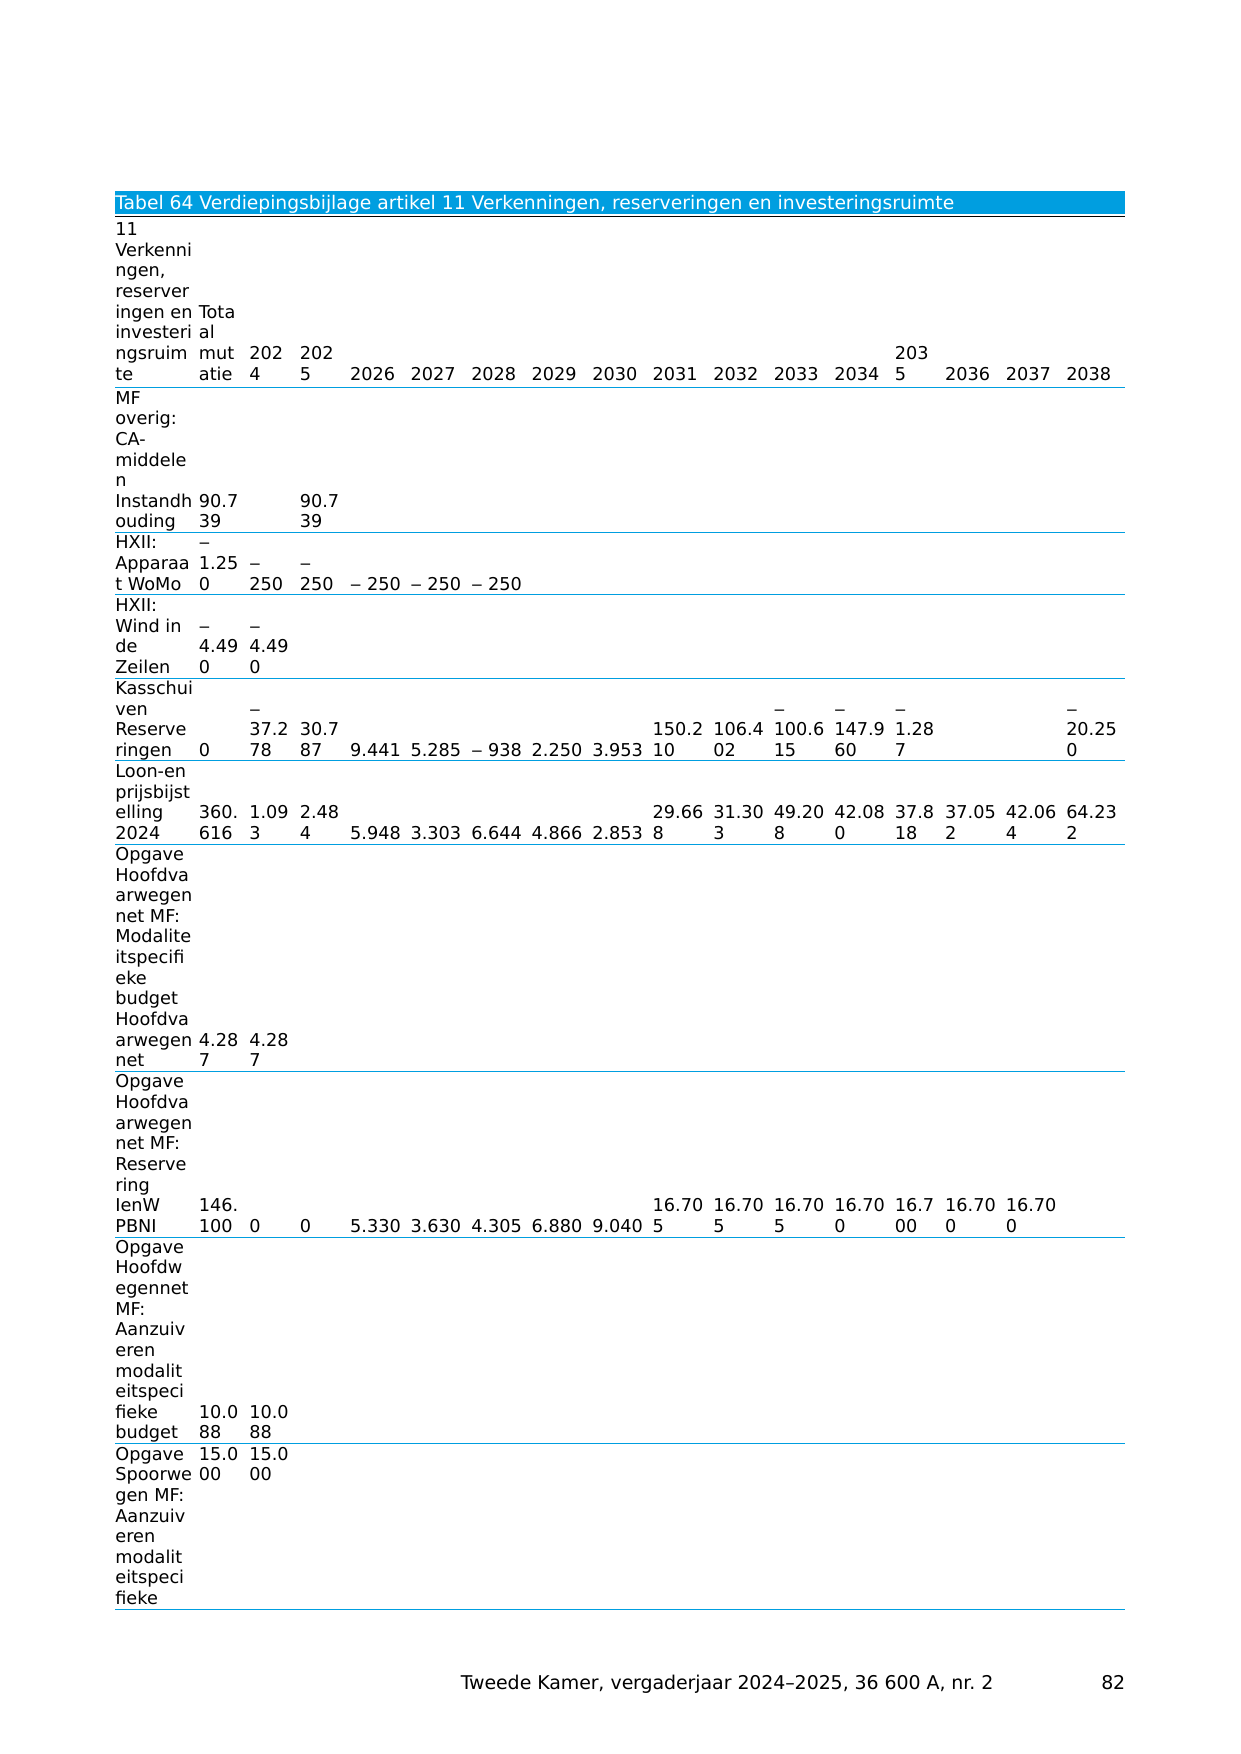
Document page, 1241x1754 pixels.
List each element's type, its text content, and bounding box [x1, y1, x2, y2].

table_cell 150.210 [650, 679, 710, 760]
table_cell [529, 845, 589, 1071]
table_cell [589, 533, 649, 594]
table_cell ‒ 250 [297, 533, 347, 594]
table_cell ‒ 1.250 [196, 533, 246, 594]
table_cell 37.052 [942, 761, 1003, 843]
table_cell [1063, 1444, 1125, 1609]
table_cell 10.088 [246, 1238, 297, 1443]
table_cell [529, 595, 589, 677]
table_cell [771, 388, 831, 532]
table_cell [831, 388, 892, 532]
table_cell 90.739 [196, 388, 246, 532]
table_cell 6.644 [468, 761, 528, 843]
table_cell 49.208 [771, 761, 831, 843]
table_cell [650, 845, 710, 1071]
table_cell 2032 [710, 217, 771, 387]
table_cell [347, 595, 407, 677]
table_cell [771, 1238, 831, 1443]
table_cell [529, 388, 589, 532]
table_cell Kasschuiven Reserveringen [115, 679, 196, 760]
table_cell [1003, 1238, 1063, 1443]
table_cell 2036 [942, 217, 1003, 387]
table_cell [297, 595, 347, 677]
table_cell 6.880 [529, 1072, 589, 1236]
table_cell 360.616 [196, 761, 246, 843]
table_cell [468, 1238, 528, 1443]
table_cell 5.330 [347, 1072, 407, 1236]
table_cell HXII: Apparaat WoMo [115, 533, 196, 594]
table_cell [710, 533, 771, 594]
table_cell 16.700 [831, 1072, 892, 1236]
table_cell [942, 595, 1003, 677]
table_cell [589, 845, 649, 1071]
table_cell [1063, 1072, 1125, 1236]
table_cell [650, 1238, 710, 1443]
table_cell 16.705 [710, 1072, 771, 1236]
table_cell [942, 388, 1003, 532]
table_cell [831, 1238, 892, 1443]
table_cell [1003, 845, 1063, 1071]
table_cell [942, 679, 1003, 760]
table_cell [942, 845, 1003, 1071]
table_cell 5.948 [347, 761, 407, 843]
table_cell [468, 845, 528, 1071]
table_cell 2030 [589, 217, 649, 387]
table_cell [710, 388, 771, 532]
table_cell [771, 845, 831, 1071]
table_cell [771, 1444, 831, 1609]
table_cell [408, 388, 468, 532]
table_cell 0 [196, 679, 246, 760]
table_cell 4.287 [196, 845, 246, 1071]
table_cell 9.040 [589, 1072, 649, 1236]
table_cell [529, 533, 589, 594]
table_cell ‒ 4.490 [196, 595, 246, 677]
table_cell [347, 1238, 407, 1443]
table_cell 2031 [650, 217, 710, 387]
table_cell 2034 [831, 217, 892, 387]
table_cell ‒ 250 [408, 533, 468, 594]
table_cell [347, 845, 407, 1071]
table_cell [1003, 1444, 1063, 1609]
table_cell [942, 533, 1003, 594]
table_cell [892, 595, 942, 677]
table_cell ‒ 4.490 [246, 595, 297, 677]
table_cell [831, 845, 892, 1071]
table_cell ‒ 37.278 [246, 679, 297, 760]
table_cell 16.700 [892, 1072, 942, 1236]
table_cell [1063, 1238, 1125, 1443]
table_cell 16.700 [942, 1072, 1003, 1236]
table_cell 11 Verkenningen, reserveringen en investeringsruimte [115, 217, 196, 387]
table_cell [246, 388, 297, 532]
table_cell [468, 1444, 528, 1609]
table_cell [589, 1444, 649, 1609]
table_cell 64.232 [1063, 761, 1125, 843]
table_cell 146.100 [196, 1072, 246, 1236]
table_cell [710, 595, 771, 677]
table_cell ‒ 250 [347, 533, 407, 594]
table_cell 2024 [246, 217, 297, 387]
table_cell ‒ 147.960 [831, 679, 892, 760]
table_cell [650, 1444, 710, 1609]
table_cell 106.402 [710, 679, 771, 760]
table_cell [1003, 595, 1063, 677]
table_cell [650, 595, 710, 677]
table_cell [347, 1444, 407, 1609]
table_cell Loon-en prijsbijstelling 2024 [115, 761, 196, 843]
table_cell [297, 1238, 347, 1443]
table_cell 2.853 [589, 761, 649, 843]
table_cell 2033 [771, 217, 831, 387]
table_cell ‒ 938 [468, 679, 528, 760]
table_cell [710, 1238, 771, 1443]
table_cell [468, 388, 528, 532]
table_cell ‒ 1.287 [892, 679, 942, 760]
table_cell 15.000 [246, 1444, 297, 1609]
table_cell 90.739 [297, 388, 347, 532]
table_cell 2038 [1063, 217, 1125, 387]
table_cell 16.705 [771, 1072, 831, 1236]
table_cell [710, 1444, 771, 1609]
table_cell [892, 1444, 942, 1609]
table_cell [297, 845, 347, 1071]
table_cell 0 [246, 1072, 297, 1236]
table_cell [1063, 595, 1125, 677]
table_cell 4.287 [246, 845, 297, 1071]
table_cell 15.000 [196, 1444, 246, 1609]
table_cell [1063, 388, 1125, 532]
table_cell 10.088 [196, 1238, 246, 1443]
table_cell [1003, 388, 1063, 532]
table_cell 2.484 [297, 761, 347, 843]
table_cell Totaal mutatie [196, 217, 246, 387]
table_cell 4.305 [468, 1072, 528, 1236]
table_cell [650, 388, 710, 532]
table_cell [529, 1444, 589, 1609]
table_cell HXII: Wind in de Zeilen [115, 595, 196, 677]
table_cell [529, 1238, 589, 1443]
table_cell [710, 845, 771, 1071]
table_cell [589, 388, 649, 532]
table_cell [1003, 533, 1063, 594]
table_cell [1063, 845, 1125, 1071]
table_cell 4.866 [529, 761, 589, 843]
table_cell 2035 [892, 217, 942, 387]
table_cell 29.668 [650, 761, 710, 843]
table_cell [297, 1444, 347, 1609]
table_cell Opgave Hoofdwegennet MF: Aanzuiveren modaliteitspecifieke budget [115, 1238, 196, 1443]
table_cell 2025 [297, 217, 347, 387]
table_cell [771, 595, 831, 677]
table_cell [1003, 679, 1063, 760]
table_cell 31.303 [710, 761, 771, 843]
table_cell 16.700 [1003, 1072, 1063, 1236]
table_cell [771, 533, 831, 594]
table_cell [408, 595, 468, 677]
table_cell 2029 [529, 217, 589, 387]
table_cell [408, 1444, 468, 1609]
table_cell [650, 533, 710, 594]
table_cell [831, 595, 892, 677]
table_cell [408, 1238, 468, 1443]
table_cell 9.441 [347, 679, 407, 760]
table_cell 2028 [468, 217, 528, 387]
table_cell 30.787 [297, 679, 347, 760]
table_cell [942, 1444, 1003, 1609]
table_cell 2026 [347, 217, 407, 387]
table_cell 2027 [408, 217, 468, 387]
table_cell ‒ 250 [468, 533, 528, 594]
table_cell Opgave Hoofdvaarwegennet MF: Reservering IenW PBNI [115, 1072, 196, 1236]
table_cell 3.303 [408, 761, 468, 843]
table_cell [892, 1238, 942, 1443]
table_cell [347, 388, 407, 532]
table_cell 5.285 [408, 679, 468, 760]
table_cell [589, 595, 649, 677]
table_cell [892, 388, 942, 532]
table_cell 0 [297, 1072, 347, 1236]
table_cell [892, 533, 942, 594]
table_cell ‒ 20.250 [1063, 679, 1125, 760]
table_cell [589, 1238, 649, 1443]
table_cell 42.064 [1003, 761, 1063, 843]
table_cell 42.080 [831, 761, 892, 843]
table_cell 37.818 [892, 761, 942, 843]
table_cell [892, 845, 942, 1071]
table_cell 2.250 [529, 679, 589, 760]
table_cell [942, 1238, 1003, 1443]
table_cell 3.630 [408, 1072, 468, 1236]
table_cell [1063, 533, 1125, 594]
table_cell ‒ 100.615 [771, 679, 831, 760]
table_cell MF overig: CA-middelen Instandhouding [115, 388, 196, 532]
table_cell 16.705 [650, 1072, 710, 1236]
table_cell 2037 [1003, 217, 1063, 387]
table_cell Opgave Hoofdvaarwegennet MF: Modaliteitspecifieke budget Hoofdvaarwegennet [115, 845, 196, 1071]
table_cell 1.093 [246, 761, 297, 843]
table_cell [831, 533, 892, 594]
table_cell Opgave Spoorwegen MF: Aanzuiveren modaliteitspecifieke [115, 1444, 196, 1609]
table_cell [831, 1444, 892, 1609]
table_cell [468, 595, 528, 677]
table_cell 3.953 [589, 679, 649, 760]
table_cell ‒ 250 [246, 533, 297, 594]
table_cell [408, 845, 468, 1071]
